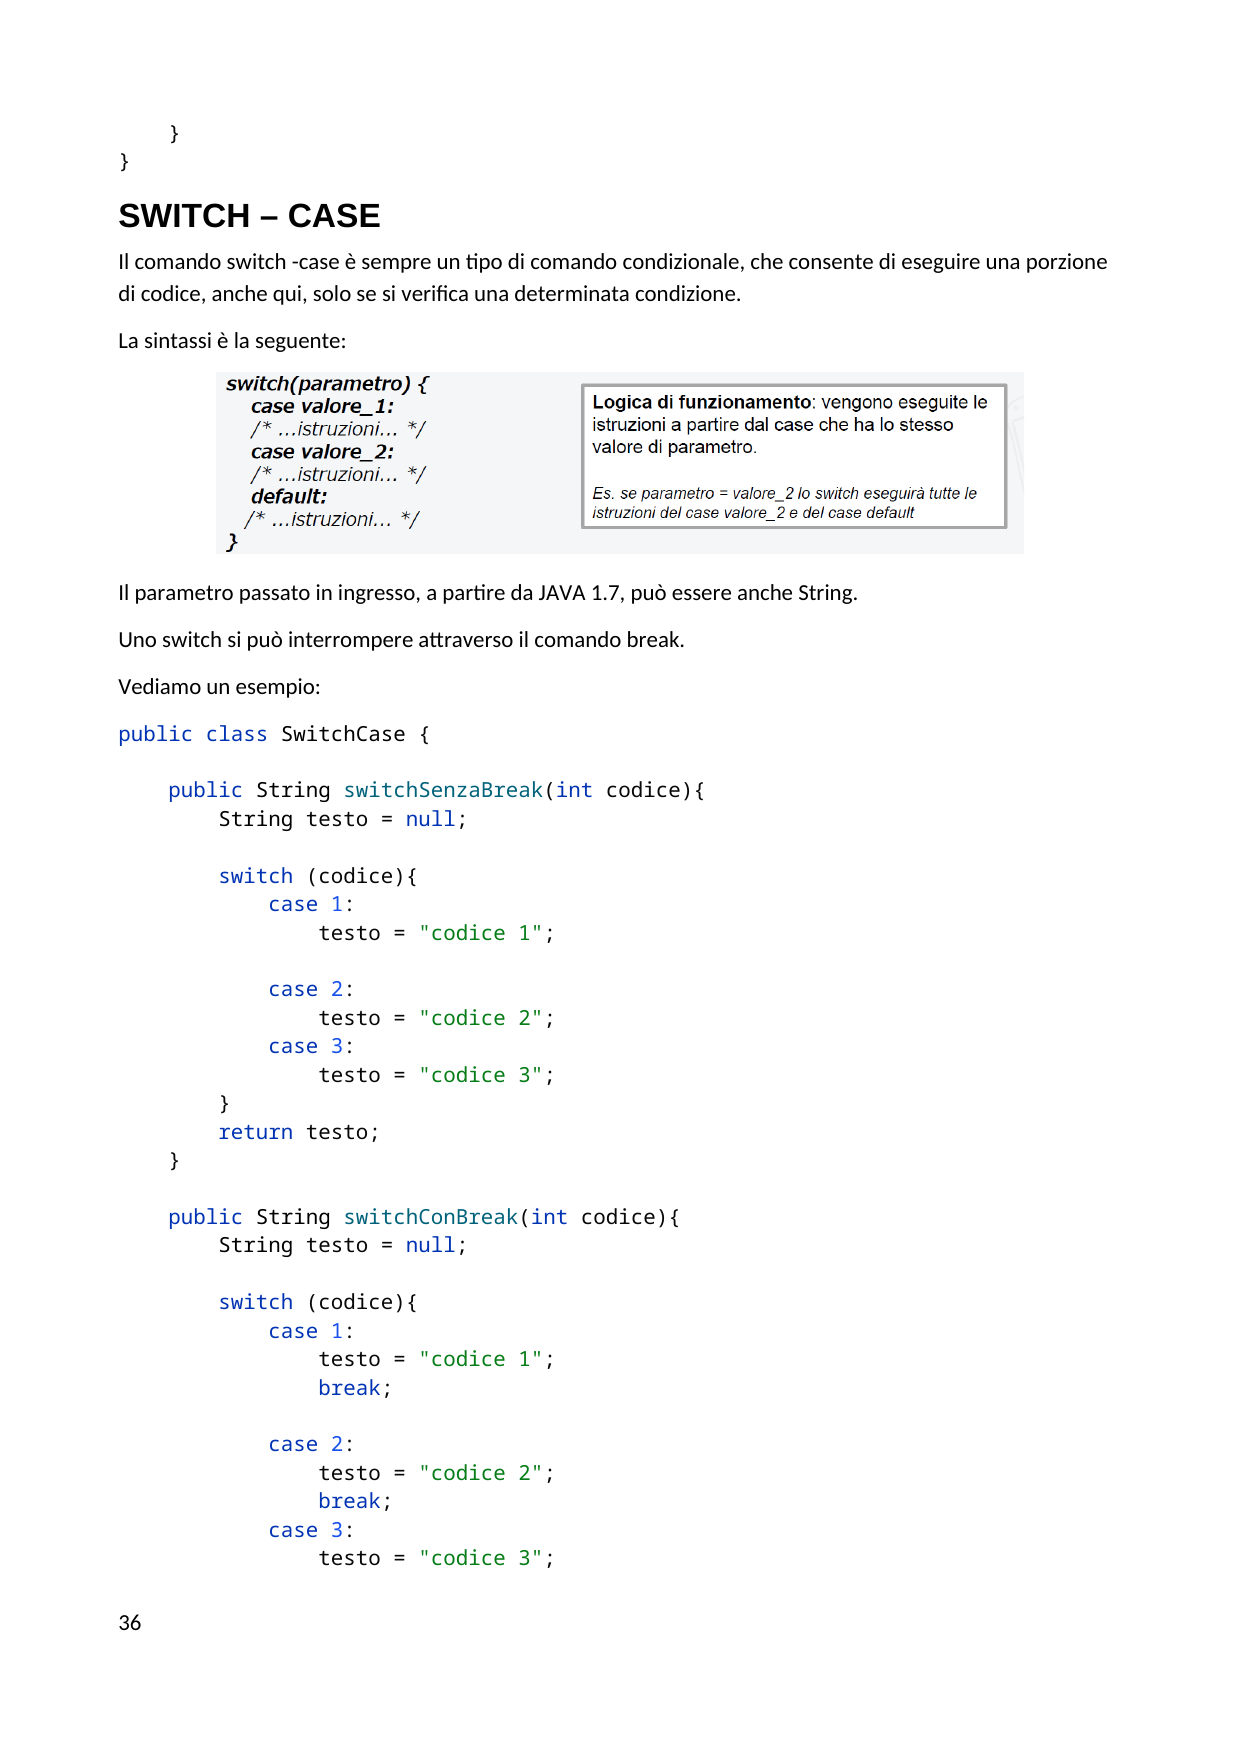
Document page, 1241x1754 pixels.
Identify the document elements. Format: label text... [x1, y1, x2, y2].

subtitle SWITCH – CASE [118, 196, 1122, 234]
text La sintassi è la seguente: [118, 326, 1122, 354]
text } } [118, 118, 1122, 175]
text Uno switch si può interrompere attraverso il comando break. [118, 625, 1122, 653]
text Il parametro passato in ingresso, a partire da JAVA 1.7, può essere anche String. [118, 578, 1122, 606]
text Il comando switch -case è sempre un tipo di comando condizionale, che consente di eseguire una porzione di codice, anche qui, solo se si verifica una determinata condizione. [118, 247, 1122, 307]
text public class SwitchCase { public String switchSenzaBreak(int codice){ String testo = null; switch (codice){ case 1: testo = "codice 1"; case 2: testo = "codice 2"; case 3: testo = "codice 3"; } return testo; } public String switchConBreak(int codice){ String testo = null; switch (codice){ case 1: testo = "codice 1"; break; case 2: testo = "codice 2"; break; case 3: testo = "codice 3"; [118, 719, 1122, 1572]
picture [216, 372, 1025, 554]
text Vediamo un esempio: [118, 672, 1122, 700]
